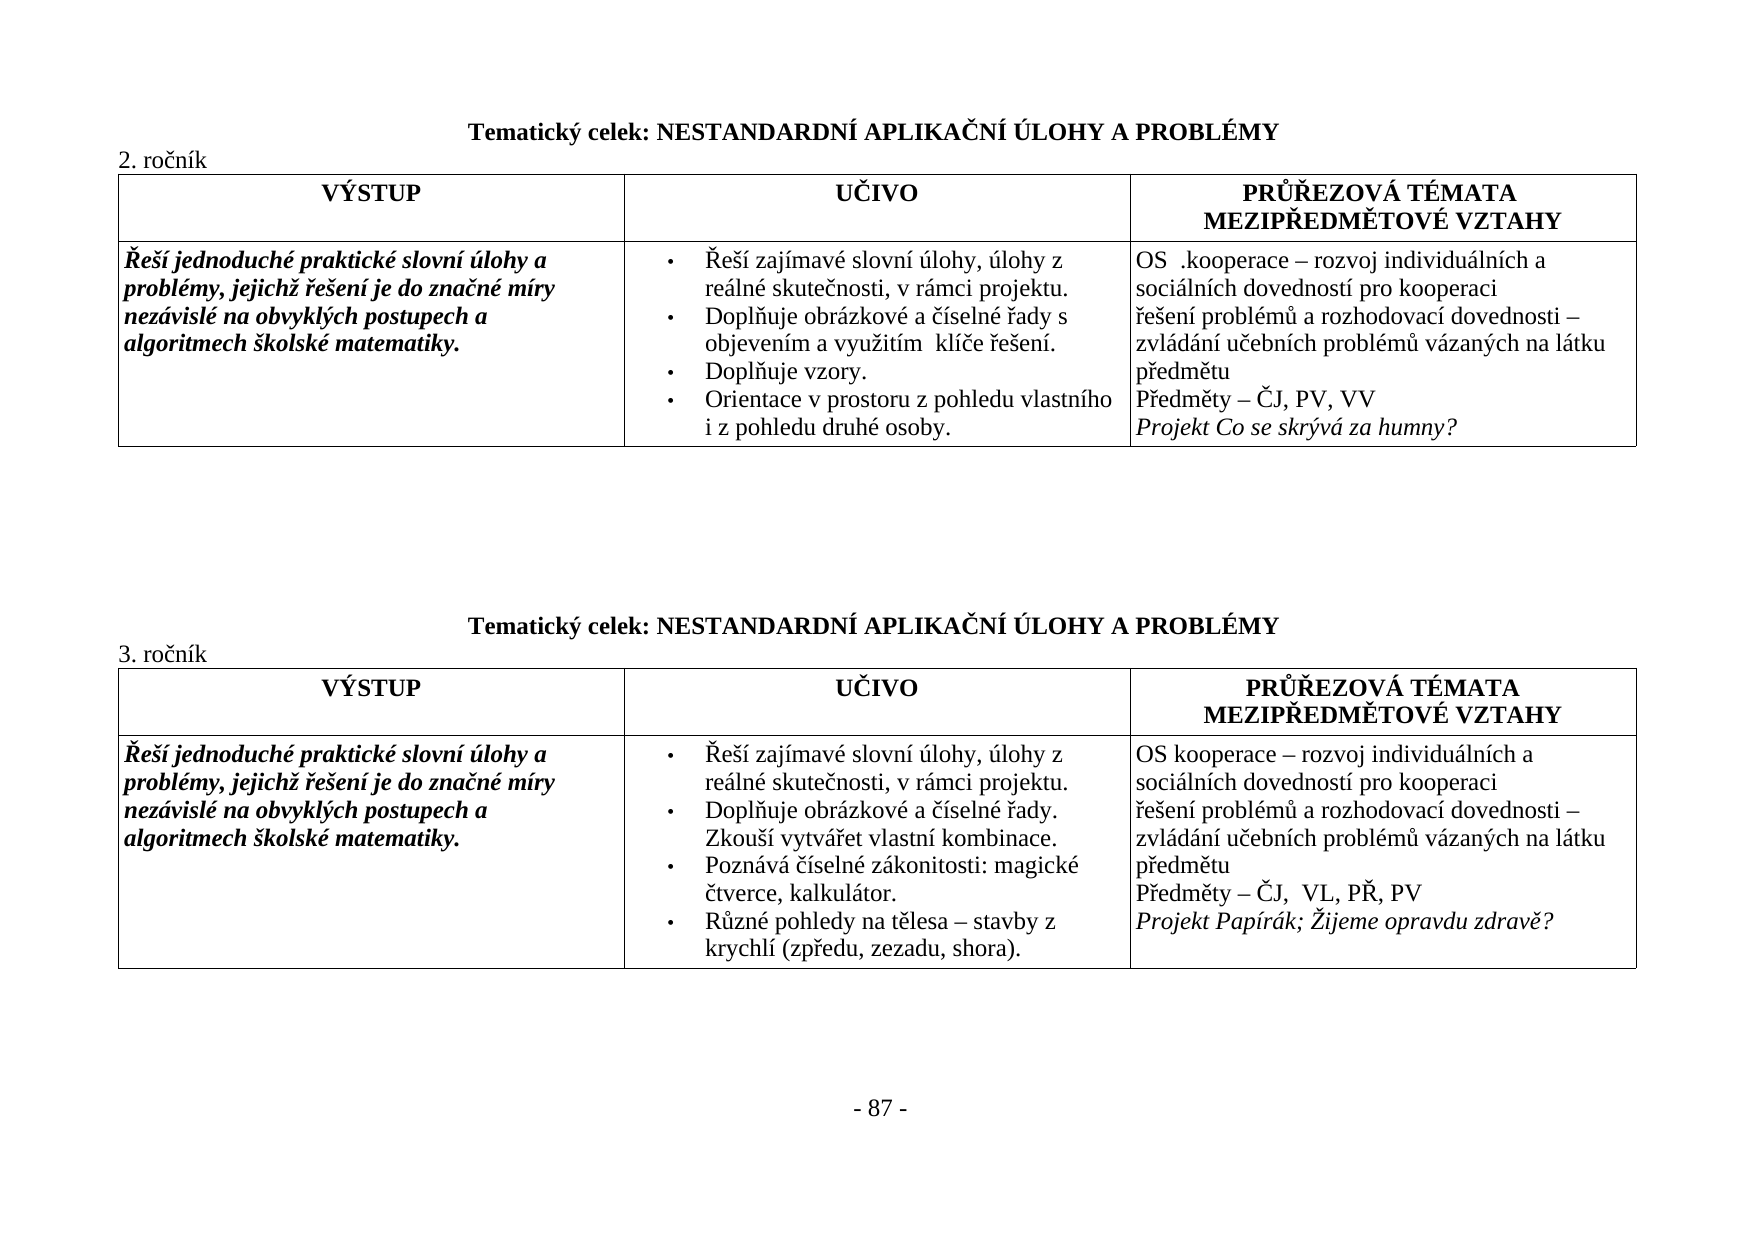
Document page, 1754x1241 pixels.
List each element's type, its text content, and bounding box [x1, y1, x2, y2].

table_cell Řeší zajímavé slovní úlohy, úlohy z reálné skutečnosti, v rámci projektu. Doplňuje obrázkové a číselné řady s objevením a využitím klíče řešení. Doplňuje vzory. Orientace v prostoru z pohledu vlastního i z pohledu druhé osoby. [625, 242, 1130, 446]
table_header UČIVO [625, 175, 1130, 241]
table_cell Řeší jednoduché praktické slovní úlohy a problémy, jejichž řešení je do značné míry nezávislé na obvyklých postupech a algoritmech školské matematiky. [119, 242, 624, 446]
text 3. ročník [118, 640, 1636, 668]
table_header PRŮŘEZOVÁ TÉMATA MEZIPŘEDMĚTOVÉ VZTAHY [1131, 669, 1636, 735]
text Tematický celek: NESTANDARDNÍ APLIKAČNÍ ÚLOHY A PROBLÉMY [118, 612, 1636, 640]
table_cell OS .kooperace – rozvoj individuálních a sociálních dovedností pro kooperaci řešení problémů a rozhodovací dovednosti – zvládání učebních problémů vázaných na látku předmětu Předměty – ČJ, PV, VV Projekt Co se skrývá za humny? [1131, 242, 1636, 446]
table_header PRŮŘEZOVÁ TÉMATA MEZIPŘEDMĚTOVÉ VZTAHY [1131, 175, 1636, 241]
table_cell Řeší zajímavé slovní úlohy, úlohy z reálné skutečnosti, v rámci projektu. Doplňuje obrázkové a číselné řady. Zkouší vytvářet vlastní kombinace. Poznává číselné zákonitosti: magické čtverce, kalkulátor. Různé pohledy na tělesa – stavby z krychlí (zpředu, zezadu, shora). [625, 736, 1130, 968]
text 2. ročník [118, 146, 1636, 173]
table_header VÝSTUP [119, 669, 624, 735]
table_header UČIVO [625, 669, 1130, 735]
text Tematický celek: NESTANDARDNÍ APLIKAČNÍ ÚLOHY A PROBLÉMY [118, 118, 1636, 146]
table_header VÝSTUP [119, 175, 624, 241]
table_cell OS kooperace – rozvoj individuálních a sociálních dovedností pro kooperaci řešení problémů a rozhodovací dovednosti – zvládání učebních problémů vázaných na látku předmětu Předměty – ČJ, VL, PŘ, PV Projekt Papírák; Žijeme opravdu zdravě? [1131, 736, 1636, 968]
table_cell Řeší jednoduché praktické slovní úlohy a problémy, jejichž řešení je do značné míry nezávislé na obvyklých postupech a algoritmech školské matematiky. [119, 736, 624, 968]
